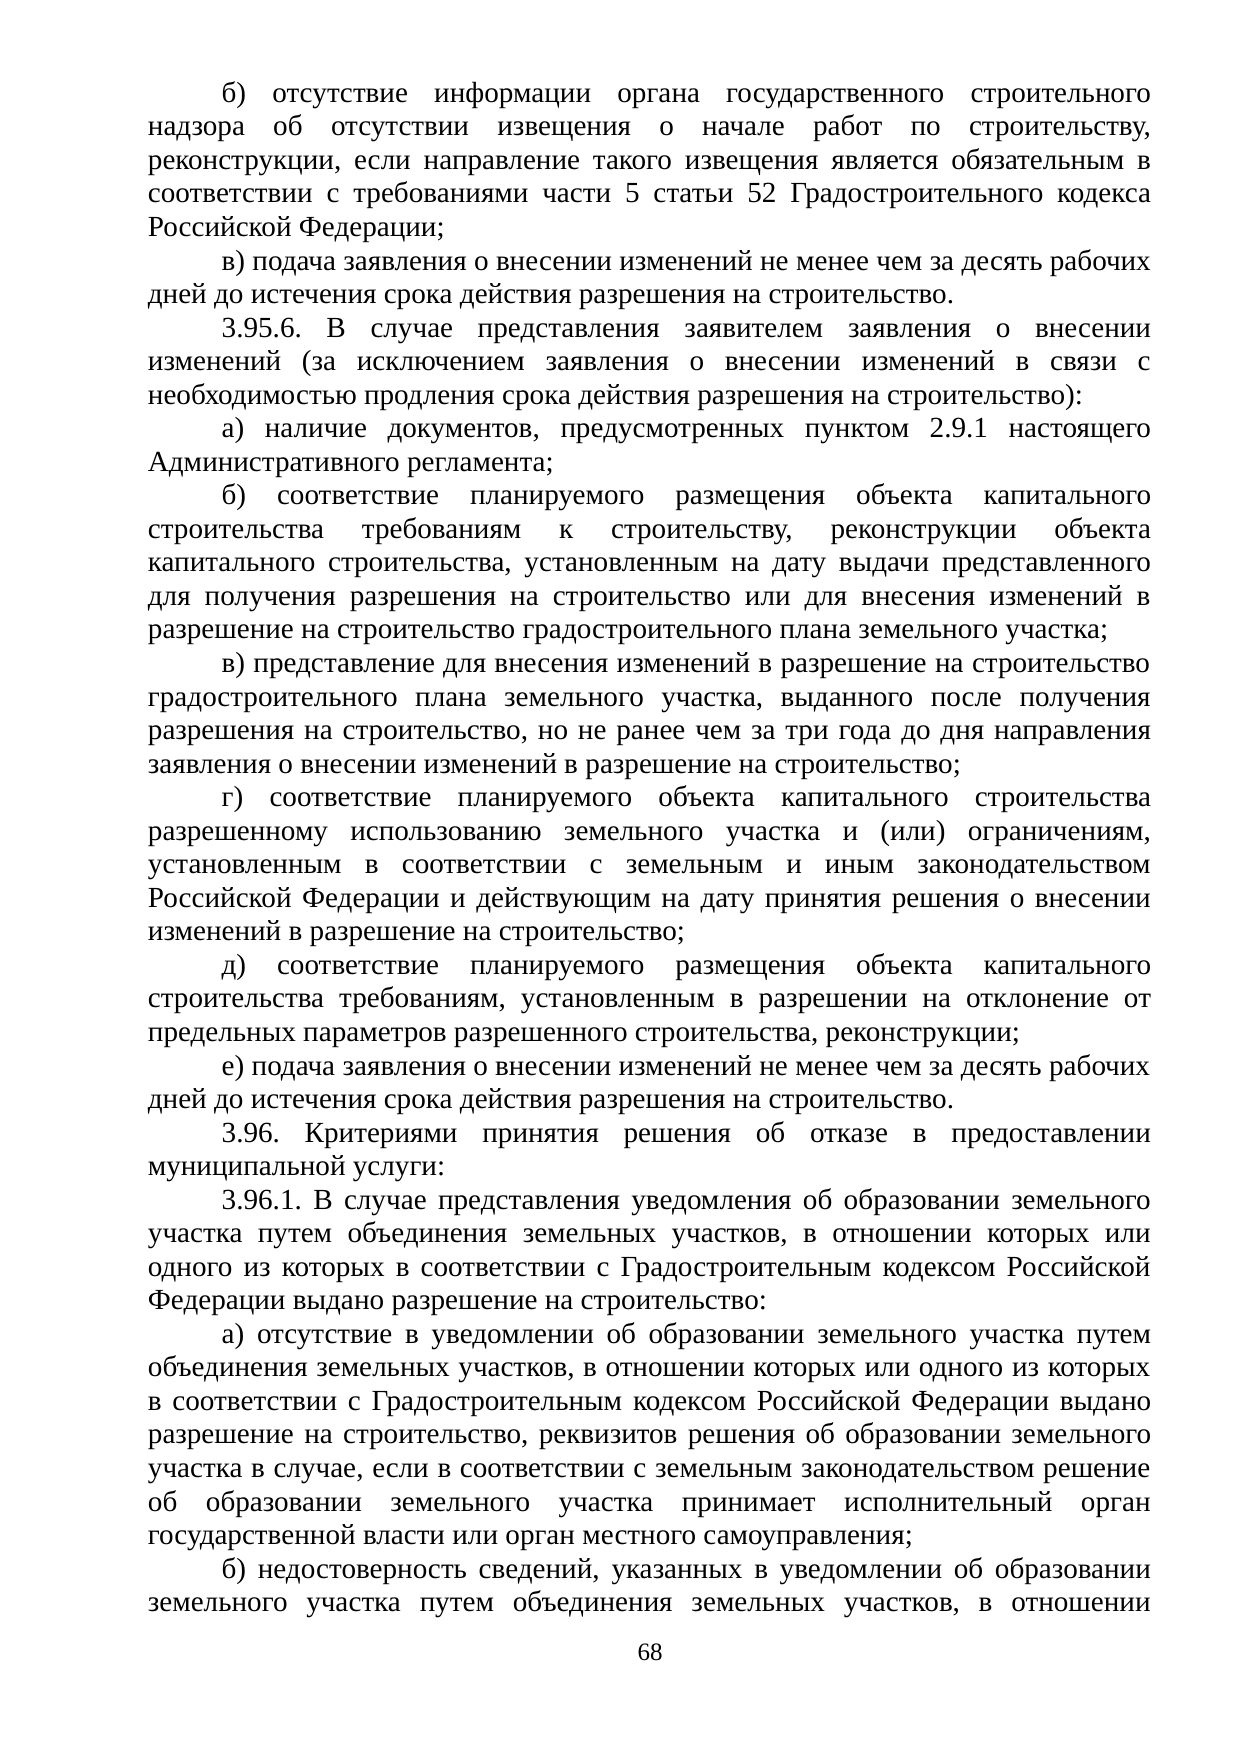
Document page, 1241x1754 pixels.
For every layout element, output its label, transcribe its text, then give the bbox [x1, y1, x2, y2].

text 3.96. Критериями принятия решения об отказе в предоставлении муниципальной услуги: [148, 1115, 1152, 1182]
text д) соответствие планируемого размещения объекта капитального строительства требованиям, установленным в разрешении на отклонение от предельных параметров разрешенного строительства, реконструкции; [148, 947, 1152, 1048]
text 3.96.1. В случае представления уведомления об образовании земельного участка путем объединения земельных участков, в отношении которых или одного из которых в соответствии с Градостроительным кодексом Российской Федерации выдано разрешение на строительство: [148, 1182, 1152, 1316]
text а) отсутствие в уведомлении об образовании земельного участка путем объединения земельных участков, в отношении которых или одного из которых в соответствии с Градостроительным кодексом Российской Федерации выдано разрешение на строительство, реквизитов решения об образовании земельного участка в случае, если в соответствии с земельным законодательством решение об образовании земельного участка принимает исполнительный орган государственной власти или орган местного самоуправления; [148, 1316, 1152, 1551]
text б) отсутствие информации органа государственного строительного надзора об отсутствии извещения о начале работ по строительству, реконструкции, если направление такого извещения является обязательным в соответствии с требованиями части 5 статьи 52 Градостроительного кодекса Российской Федерации; [148, 75, 1152, 243]
text б) соответствие планируемого размещения объекта капитального строительства требованиям к строительству, реконструкции объекта капитального строительства, установленным на дату выдачи представленного для получения разрешения на строительство или для внесения изменений в разрешение на строительство градостроительного плана земельного участка; [148, 477, 1152, 645]
text в) подача заявления о внесении изменений не менее чем за десять рабочих дней до истечения срока действия разрешения на строительство. [148, 243, 1152, 310]
text 3.95.6. В случае представления заявителем заявления о внесении изменений (за исключением заявления о внесении изменений в связи с необходимостью продления срока действия разрешения на строительство): [148, 310, 1152, 410]
text в) представление для внесения изменений в разрешение на строительство градостроительного плана земельного участка, выданного после получения разрешения на строительство, но не ранее чем за три года до дня направления заявления о внесении изменений в разрешение на строительство; [148, 645, 1152, 779]
text г) соответствие планируемого объекта капитального строительства разрешенному использованию земельного участка и (или) ограничениям, установленным в соответствии с земельным и иным законодательством Российской Федерации и действующим на дату принятия решения о внесении изменений в разрешение на строительство; [148, 779, 1152, 947]
text б) недостоверность сведений, указанных в уведомлении об образовании земельного участка путем объединения земельных участков, в отношении [148, 1551, 1152, 1618]
text а) наличие документов, предусмотренных пунктом 2.9.1 настоящего Административного регламента; [148, 410, 1152, 477]
text е) подача заявления о внесении изменений не менее чем за десять рабочих дней до истечения срока действия разрешения на строительство. [148, 1048, 1152, 1115]
